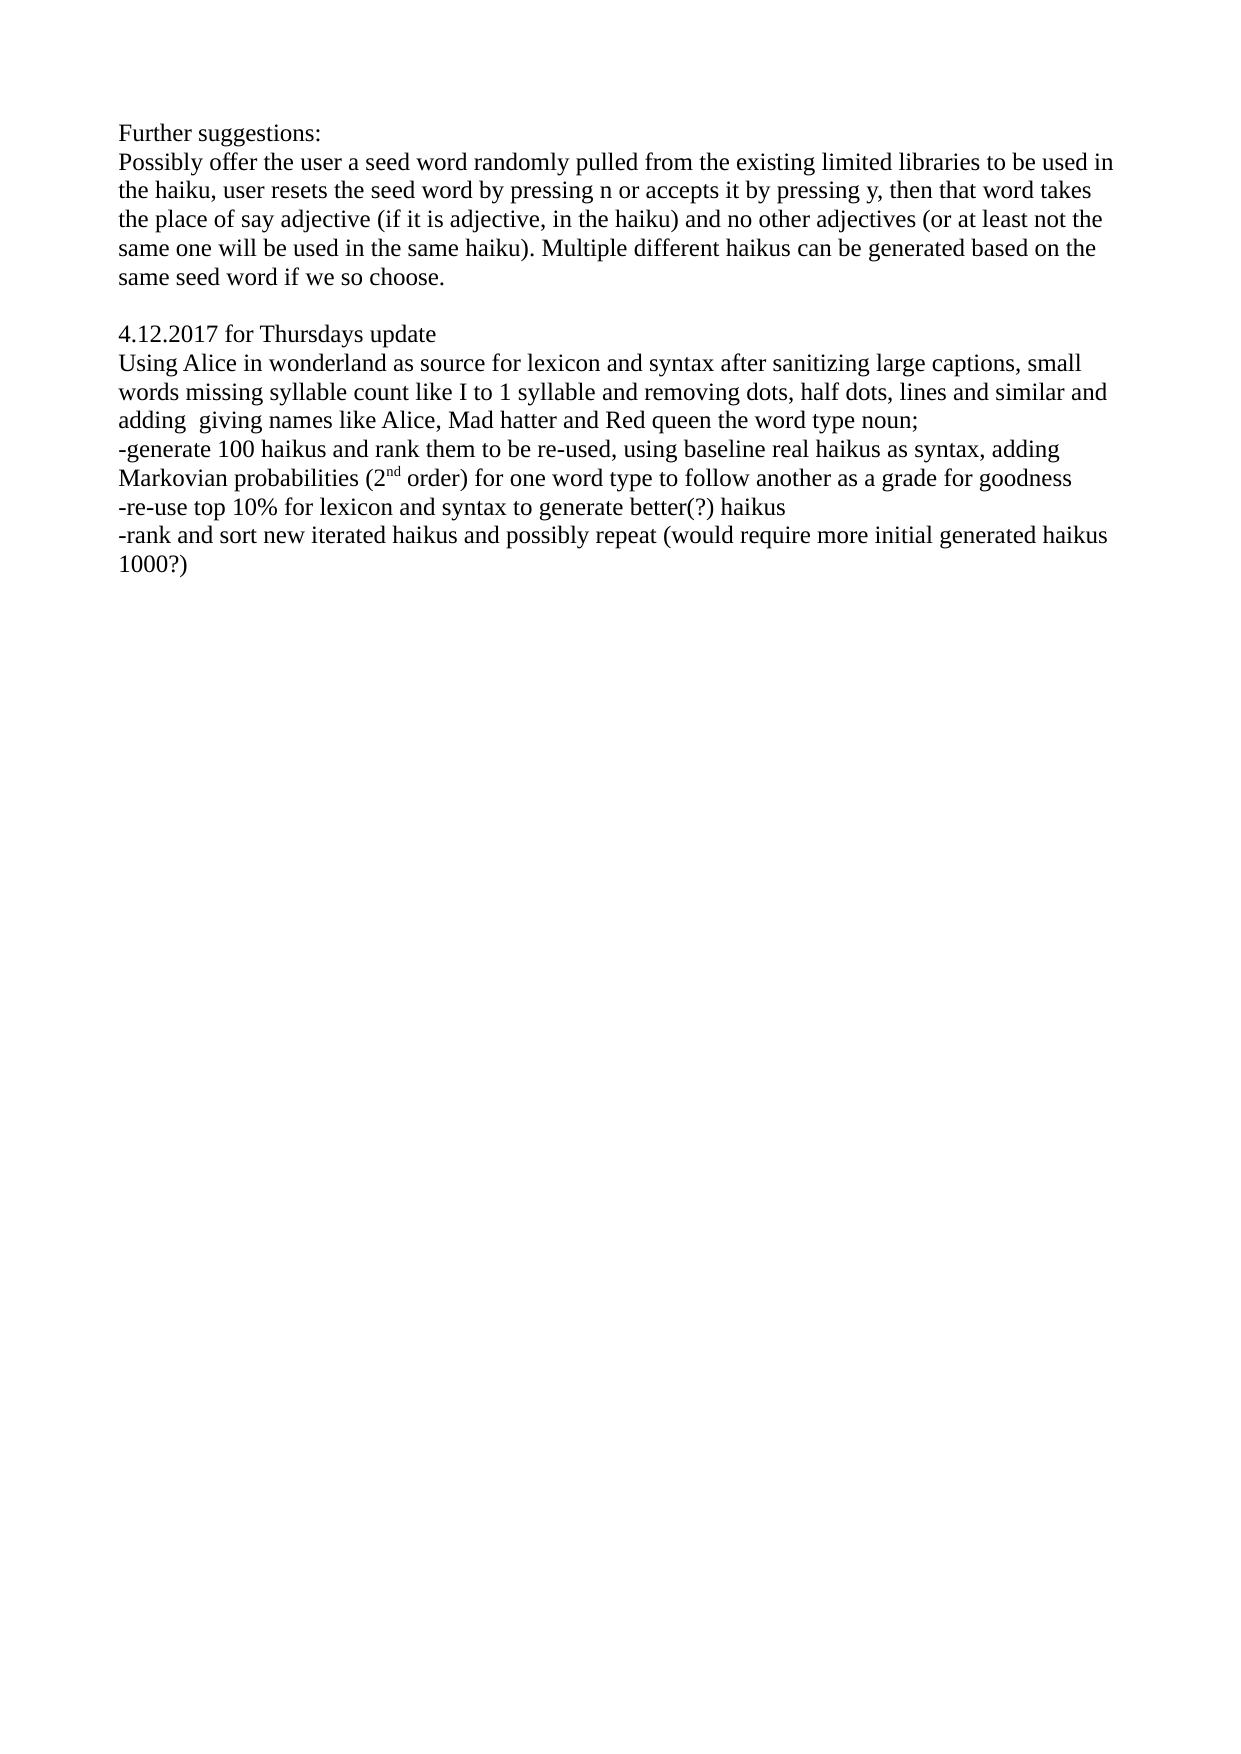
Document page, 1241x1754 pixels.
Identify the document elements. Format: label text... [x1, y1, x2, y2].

text -rank and sort new iterated haikus and possibly repeat (would require more initial generated haikus 1000?) [118, 521, 1122, 578]
text Possibly offer the user a seed word randomly pulled from the existing limited libraries to be used in the haiku, user resets the seed word by pressing n or accepts it by pressing y, then that word takes the place of say adjective (if it is adjective, in the haiku) and no other adjectives (or at least not the same one will be used in the same haiku). Multiple different haikus can be generated based on the same seed word if we so choose. [118, 147, 1122, 291]
text Using Alice in wonderland as source for lexicon and syntax after sanitizing large captions, small words missing syllable count like I to 1 syllable and removing dots, half dots, lines and similar and adding giving names like Alice, Mad hatter and Red queen the word type noun; [118, 348, 1122, 434]
text Further suggestions: [118, 118, 1122, 147]
text 4.12.2017 for Thursdays update [118, 319, 1122, 348]
text -generate 100 haikus and rank them to be re-used, using baseline real haikus as syntax, adding Markovian probabilities (2nd order) for one word type to follow another as a grade for goodness [118, 434, 1122, 492]
text -re-use top 10% for lexicon and syntax to generate better(?) haikus [118, 492, 1122, 521]
